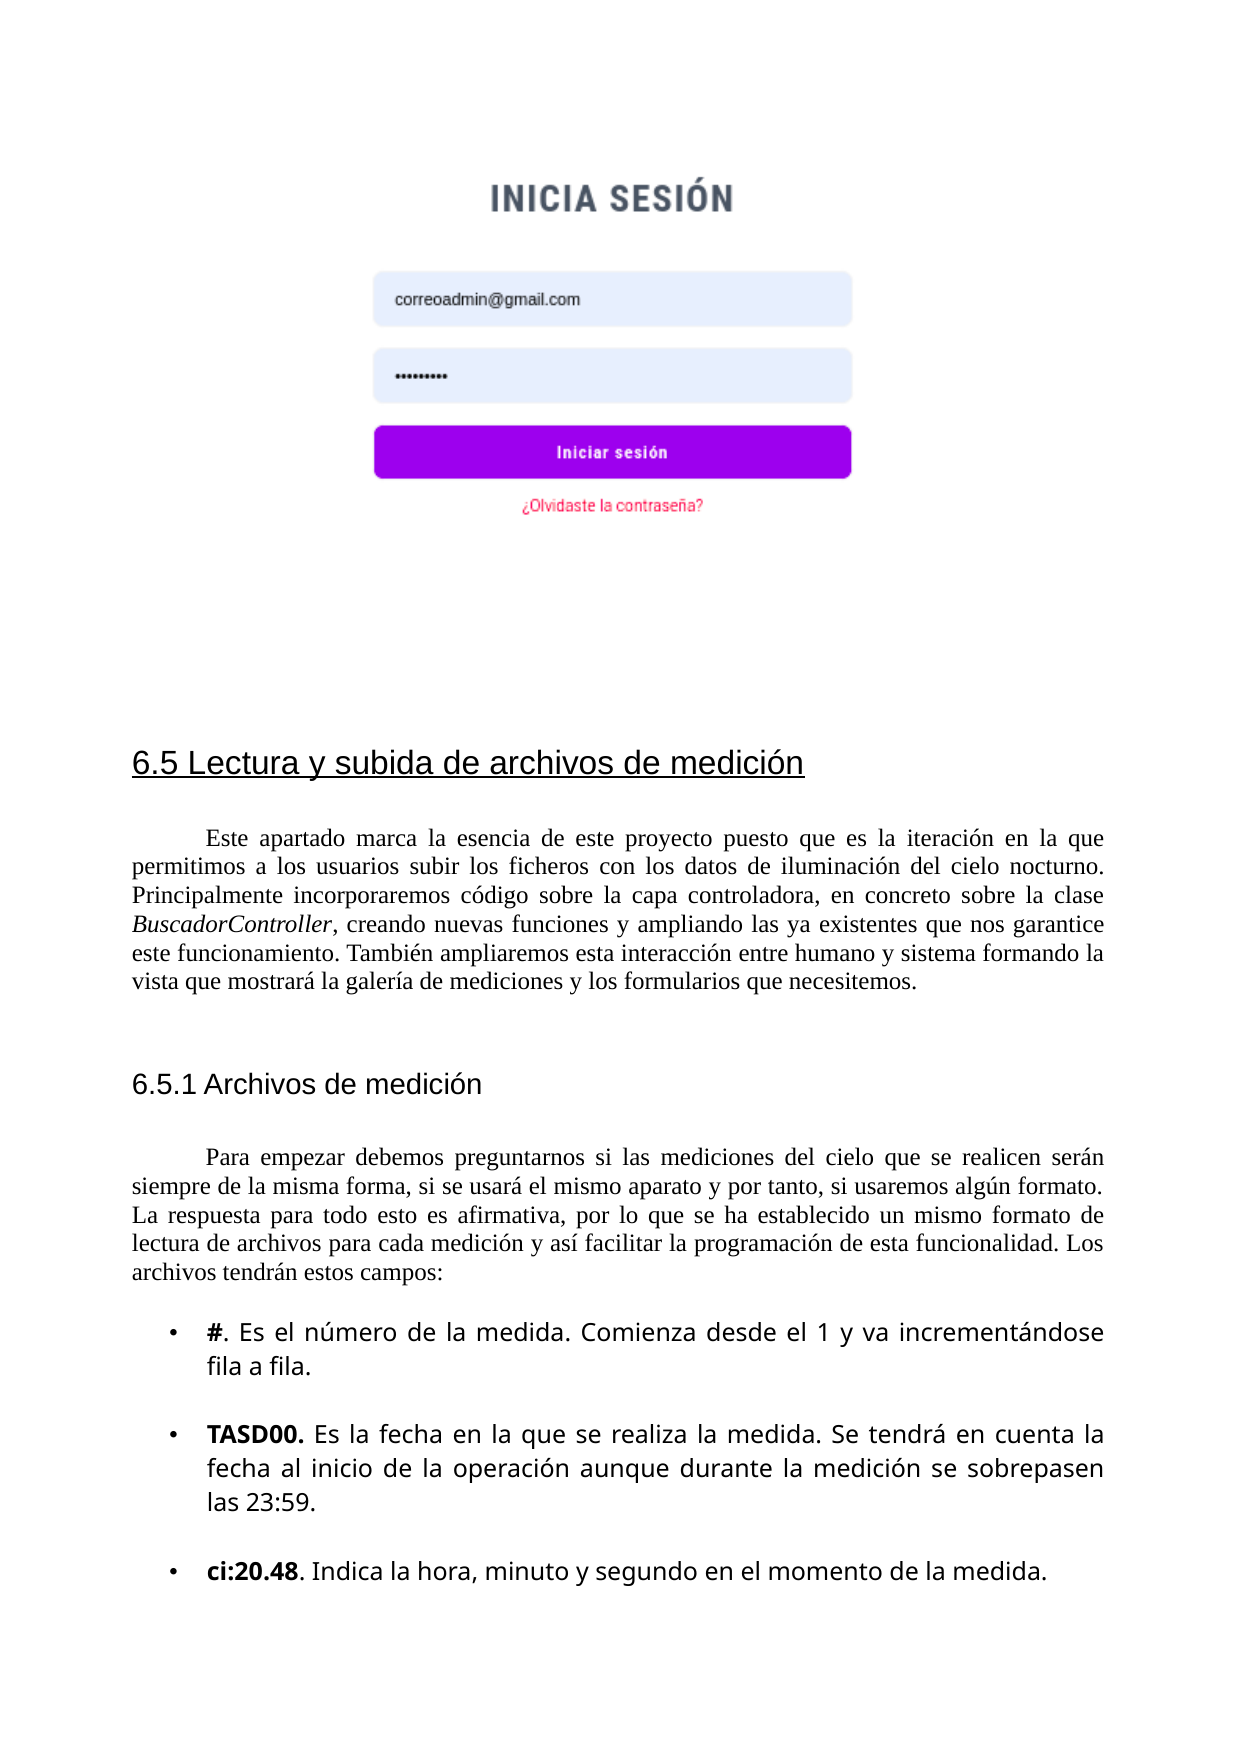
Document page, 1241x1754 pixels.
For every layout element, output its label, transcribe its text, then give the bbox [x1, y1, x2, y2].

subtitle 6.5 Lectura y subida de archivos de medición [132, 743, 1106, 781]
list #. Es el número de la medida. Comienza desde el 1 y va incrementándose fila a fila. [169, 1315, 1106, 1383]
list ci:20.48. Indica la hora, minuto y segundo en el momento de la medida. [169, 1553, 1106, 1587]
picture [326, 118, 911, 542]
subtitle 6.5.1 Archivos de medición [132, 1067, 1106, 1101]
text Este apartado marca la esencia de este proyecto puesto que es la iteración en la que permitimos a los usuarios subir los ficheros con los datos de iluminación del cielo nocturno. Principalmente incorporaremos código sobre la capa controladora, en concreto sobre la clase BuscadorController, creando nuevas funciones y ampliando las ya existentes que nos garantice este funcionamiento. También ampliaremos esta interacción entre humano y sistema formando la vista que mostrará la galería de mediciones y los formularios que necesitemos. [132, 823, 1106, 995]
list TASD00. Es la fecha en la que se realiza la medida. Se tendrá en cuenta la fecha al inicio de la operación aunque durante la medición se sobrepasen las 23:59. [169, 1417, 1106, 1519]
text Para empezar debemos preguntarnos si las mediciones del cielo que se realicen serán siempre de la misma forma, si se usará el mismo aparato y por tanto, si usaremos algún formato. La respuesta para todo esto es afirmativa, por lo que se ha establecido un mismo formato de lectura de archivos para cada medición y así facilitar la programación de esta funcionalidad. Los archivos tendrán estos campos: [132, 1142, 1106, 1286]
